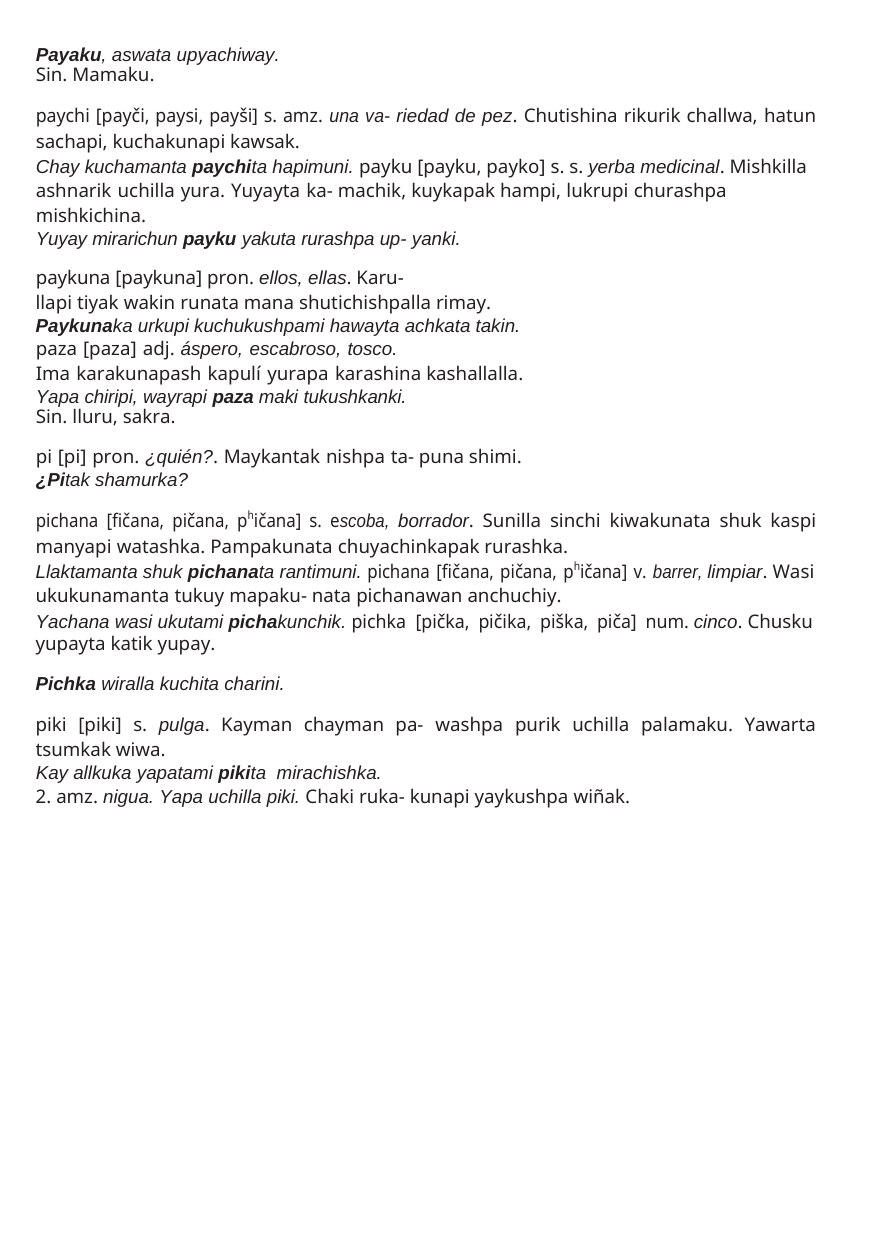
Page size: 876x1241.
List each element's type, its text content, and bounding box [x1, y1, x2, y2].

text ¿Pitak shamurka? [36, 470, 856, 490]
text pichana [fičana, pičana, phičana] s. escoba, borrador. Sunilla sinchi kiwakunata shuk kaspi manyapi watashka. Pampakunata chuyachinkapak rurashka. [35, 507, 816, 559]
text llapi tiyak wakin runata mana shutichishpalla rimay. [35, 289, 856, 315]
text paykuna [paykuna] pron. ellos, ellas. Karu- [36, 266, 856, 289]
text Payaku, aswata upyachiway. [36, 44, 856, 65]
text Yuyay mirarichun payku yakuta rurashpa up- yanki. [36, 228, 816, 249]
text Yapa chiripi, wayrapi paza maki tukushkanki. [36, 386, 856, 407]
text paza [paza] adj. áspero, escabroso, tosco. [36, 337, 856, 360]
text pi [pi] pron. ¿quién?. Maykantak nishpa ta- puna shimi. [36, 445, 840, 469]
text Llaktamanta shuk pichanata rantimuni. pichana [fičana, pičana, phičana] v. barrer, limpiar. Wasi ukukunamanta tukuy mapaku- nata pichanawan anchuchiy. [35, 559, 840, 608]
text Chay kuchamanta paychita hapimuni. payku [payku, payko] s. s. yerba medicinal. Mishkilla ashnarik uchilla yura. Yuyayta ka- machik, kuykapak hampi, lukrupi churashpa mishkichina. [36, 154, 817, 227]
text Yachana wasi ukutami pichakunchik. pichka [pička, pičika, piška, piča] num. cinco. Chusku yupayta katik yupay. [35, 610, 817, 656]
text piki [piki] s. pulga. Kayman chayman pa- washpa purik uchilla palamaku. Yawarta tsumkak wiwa. [35, 711, 816, 762]
text Ima karakunapash kapulí yurapa karashina kashallalla. [36, 360, 856, 385]
text paychi [payči, paysi, payši] s. amz. una va- riedad de pez. Chutishina rikurik challwa, hatun sachapi, kuchakunapi kawsak. [36, 103, 816, 154]
text Sin. lluru, sakra. [36, 407, 856, 428]
text Sin. Mamaku. [36, 66, 856, 86]
text Pichka wiralla kuchita charini. [35, 674, 856, 694]
text 2. amz. nigua. Yapa uchilla piki. Chaki ruka- kunapi yaykushpa wiñak. [35, 784, 856, 809]
text Kay allkuka yapatami pikita mirachishka. [36, 762, 856, 783]
text Paykunaka urkupi kuchukushpami hawayta achkata takin. [35, 315, 816, 336]
